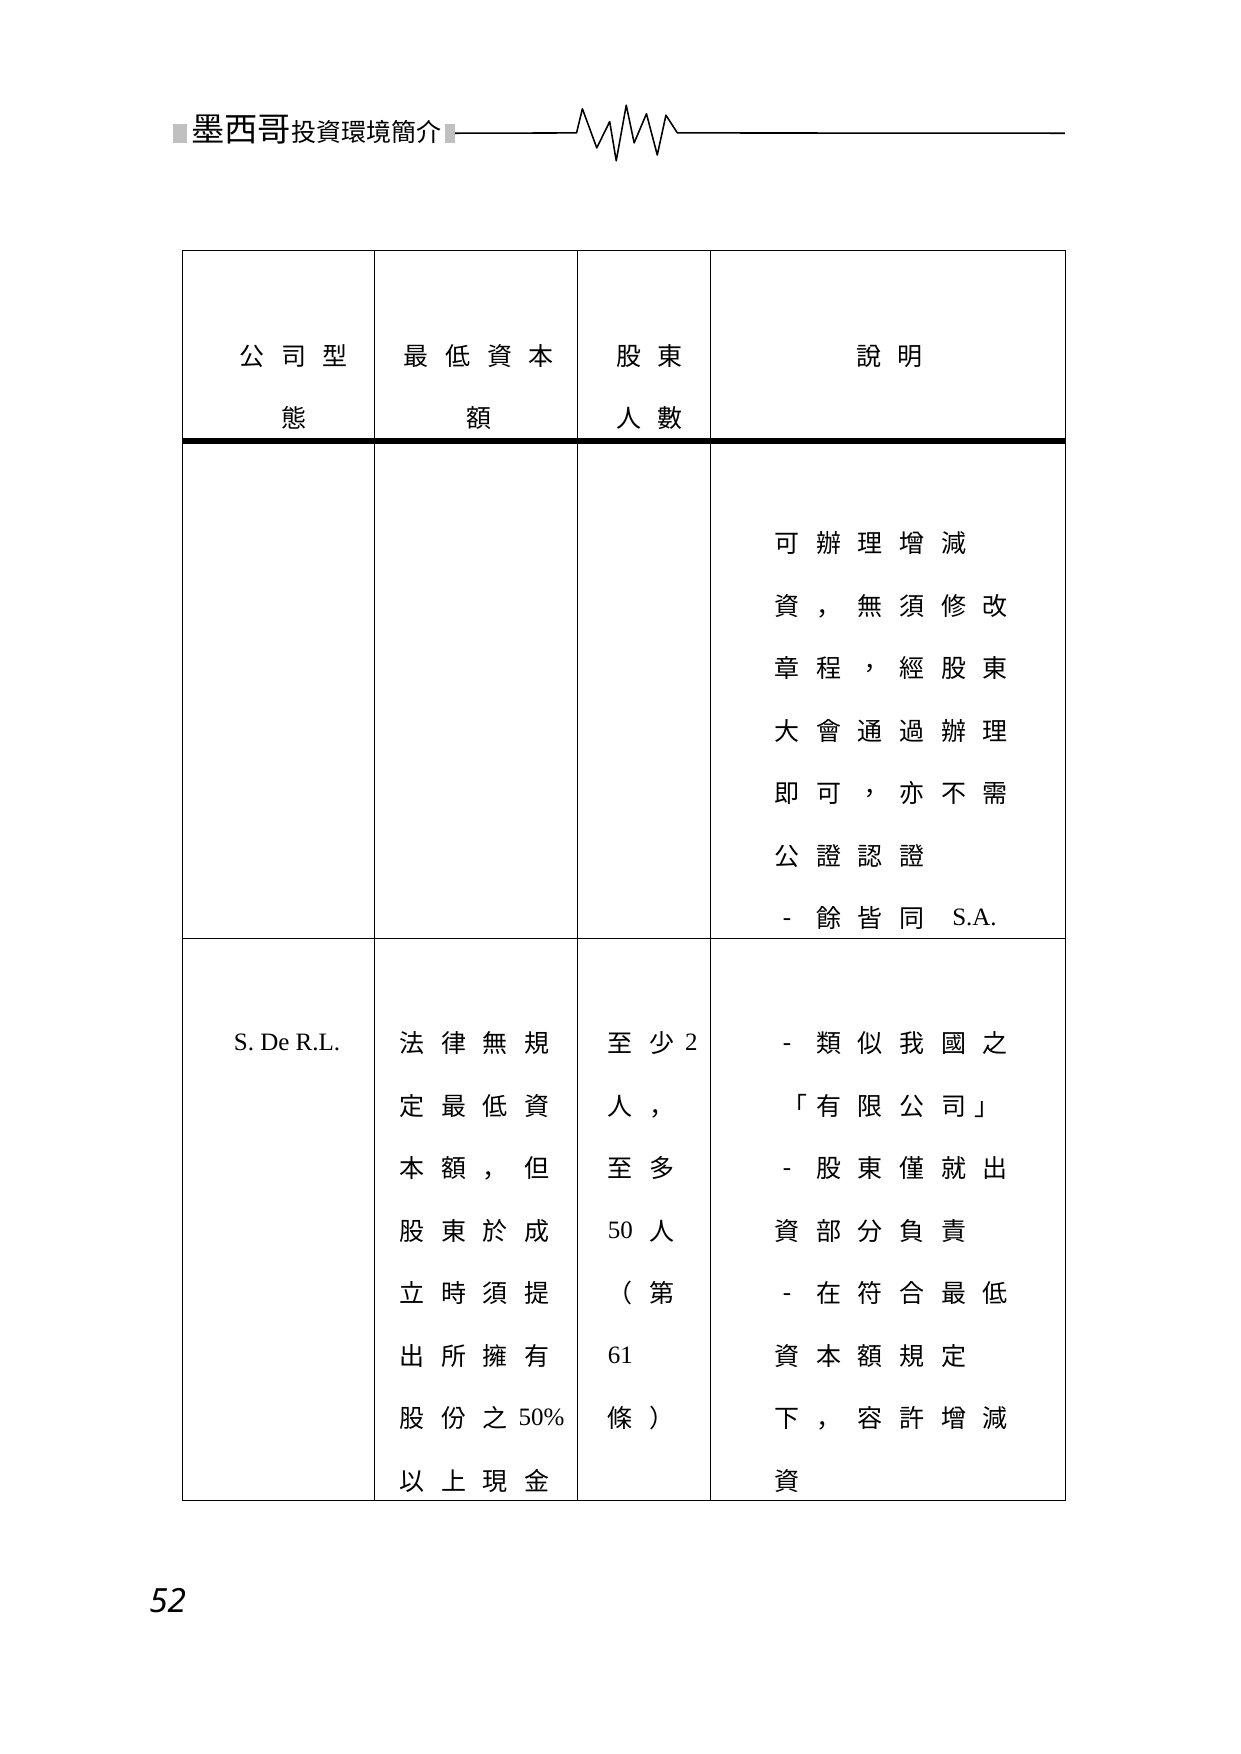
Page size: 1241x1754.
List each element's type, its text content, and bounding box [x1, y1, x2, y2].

table_cell 法律無規定最低資本額，但股東於成立時須提出所擁有股份之50%以上現金 [375, 939, 577, 1500]
table_header 最低資本額 [375, 251, 577, 438]
table_cell -類似我國之「有限公司」 -股東僅就出資部分負責 -在符合最低資本額規定下，容許增減資 [711, 939, 1065, 1500]
table_header 說明 [711, 251, 1065, 438]
table_cell S. De R.L. [183, 939, 374, 1500]
table_cell [375, 444, 577, 938]
table_cell 可辦理增減資，無須修改章程，經股東大會通過辦理即可，亦不需公證認證 -餘皆同S.A. [711, 444, 1065, 938]
table_header 股東人數 [578, 251, 710, 438]
table_cell [578, 444, 710, 938]
table_cell [183, 444, 374, 938]
table_cell 至少2人，至多50人（第61條） [578, 939, 710, 1500]
table_header 公司型態 [183, 251, 374, 438]
